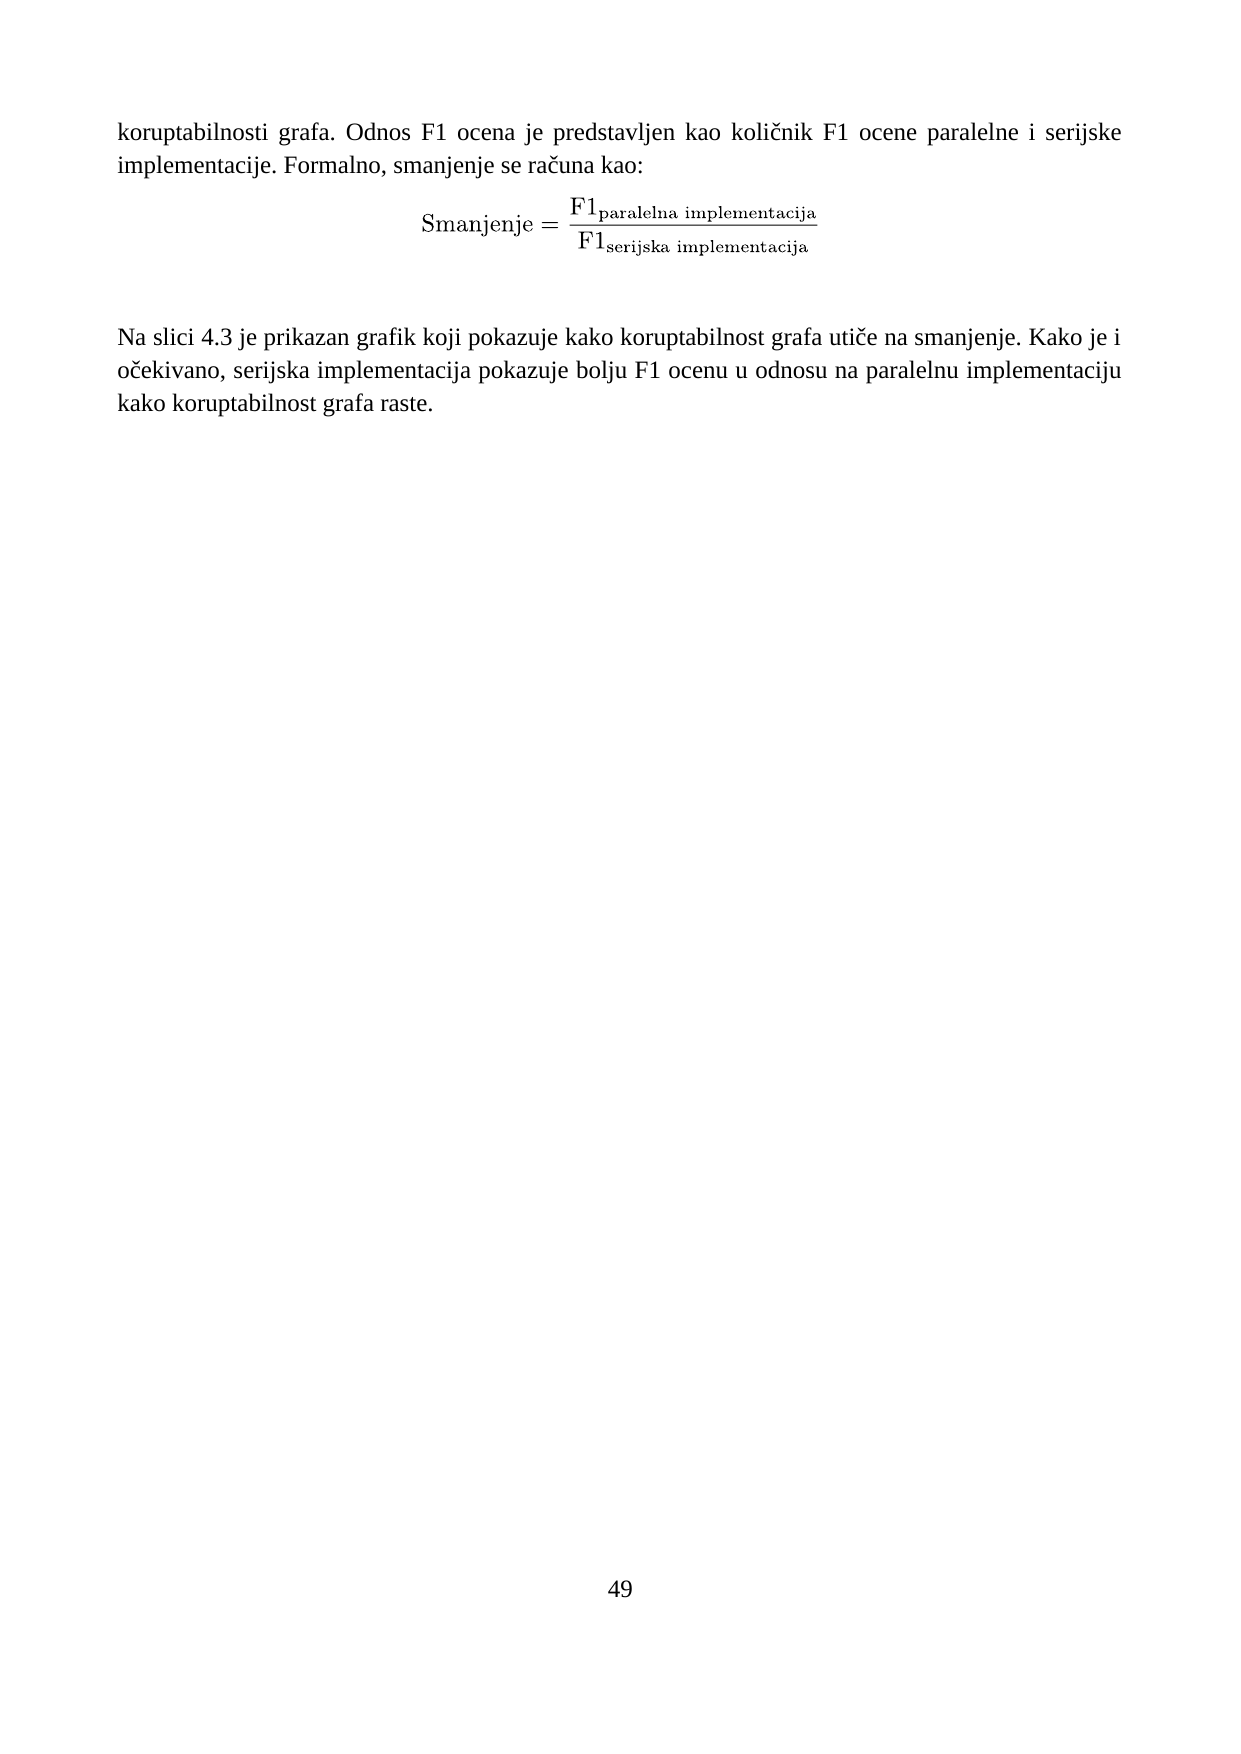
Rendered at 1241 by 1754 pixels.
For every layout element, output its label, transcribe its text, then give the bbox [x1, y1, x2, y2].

text koruptabilnosti grafa. Odnos F1 ocena je predstavljen kao količnik F1 ocene paralelne i serijske implementacije. Formalno, smanjenje se računa kao: [117, 117, 1123, 179]
text Na slici 4.3 je prikazan grafik koji pokazuje kako koruptabilnost grafa utiče na smanjenje. Kako je i očekivano, serijska implementacija pokazuje bolju F1 ocenu u odnosu na paralelnu implementaciju kako koruptabilnost grafa raste. [117, 322, 1123, 417]
